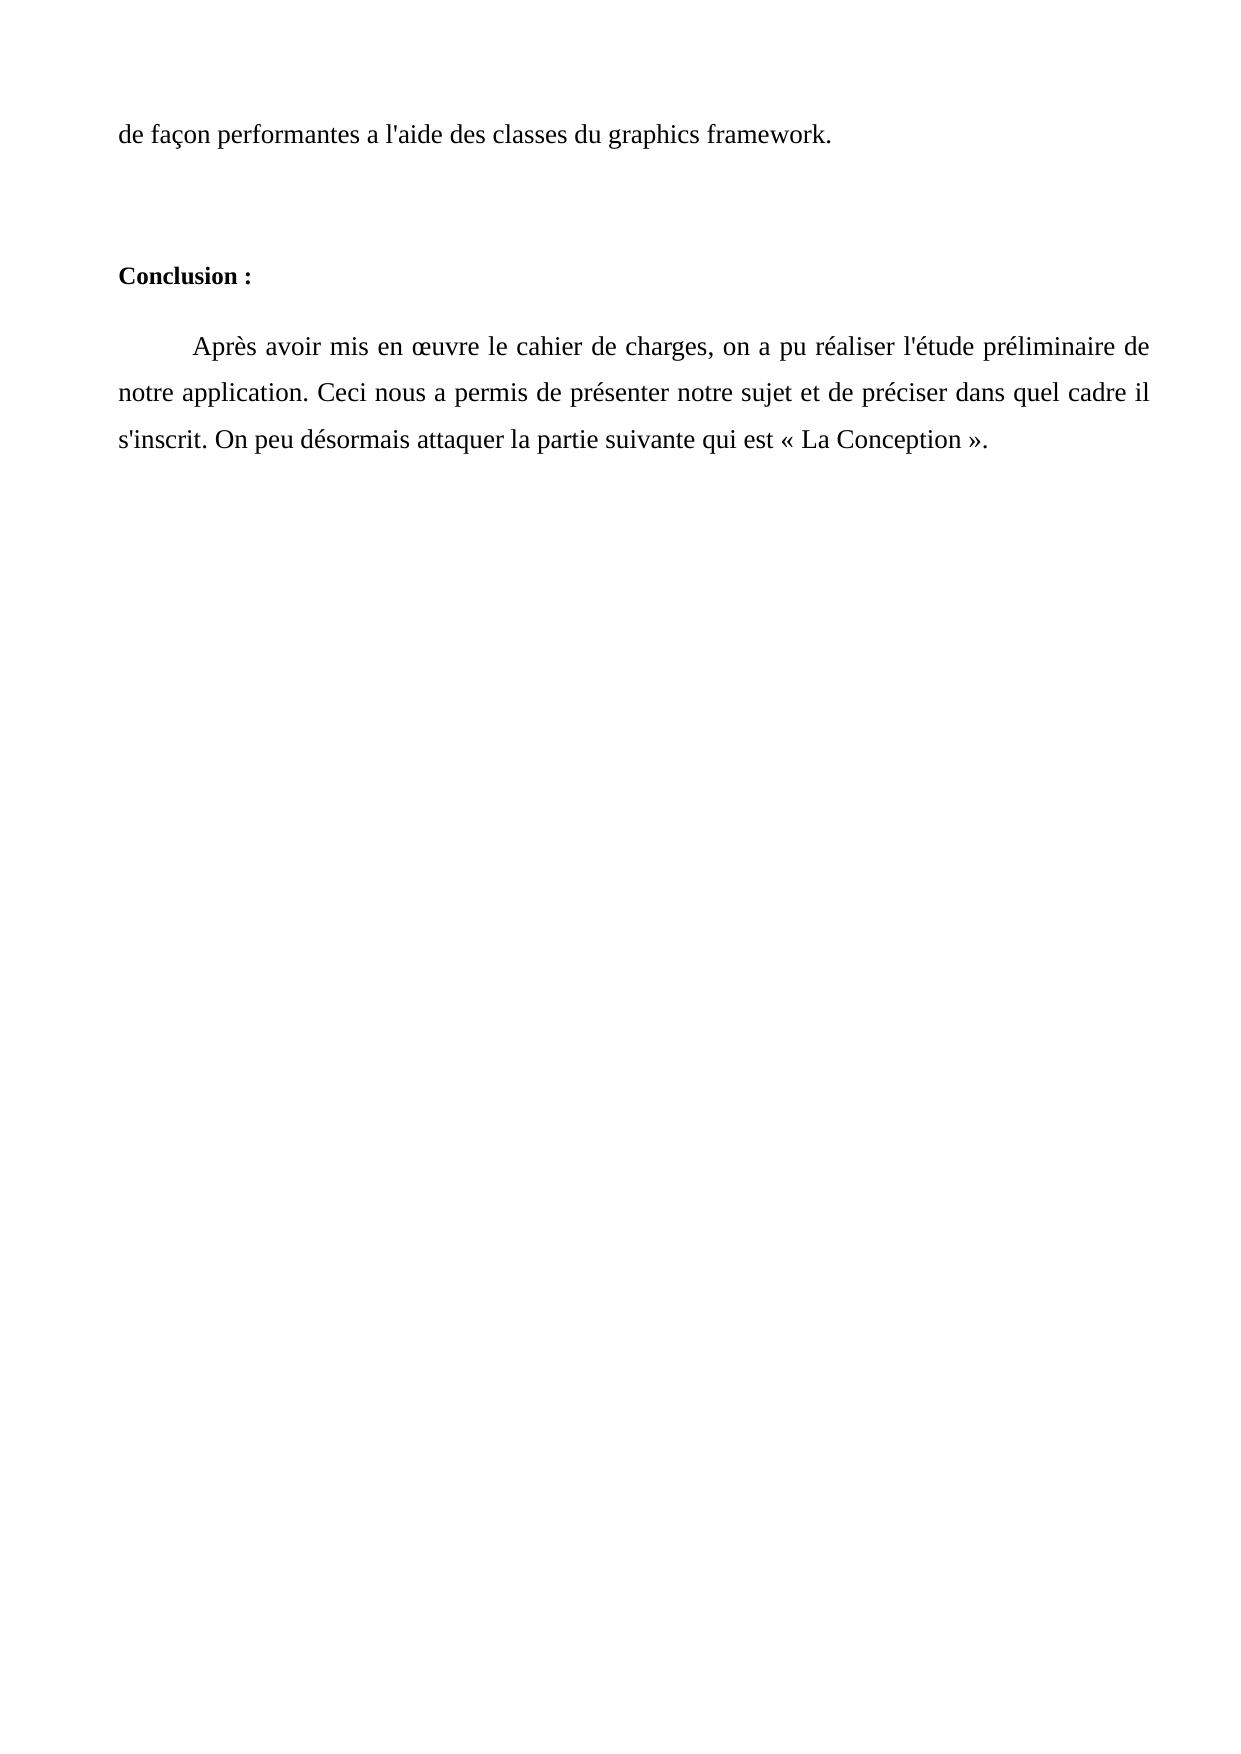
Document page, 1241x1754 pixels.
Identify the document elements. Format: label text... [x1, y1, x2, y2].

text Après avoir mis en œuvre le cahier de charges, on a pu réaliser l'étude préliminaire de notre application. Ceci nous a permis de présenter notre sujet et de préciser dans quel cadre il s'inscrit. On peu désormais attaquer la partie suivante qui est « La Conception ». [118, 329, 1152, 454]
text de façon performantes a l'aide des classes du graphics framework. [118, 118, 1152, 149]
text Conclusion : [118, 261, 1152, 290]
